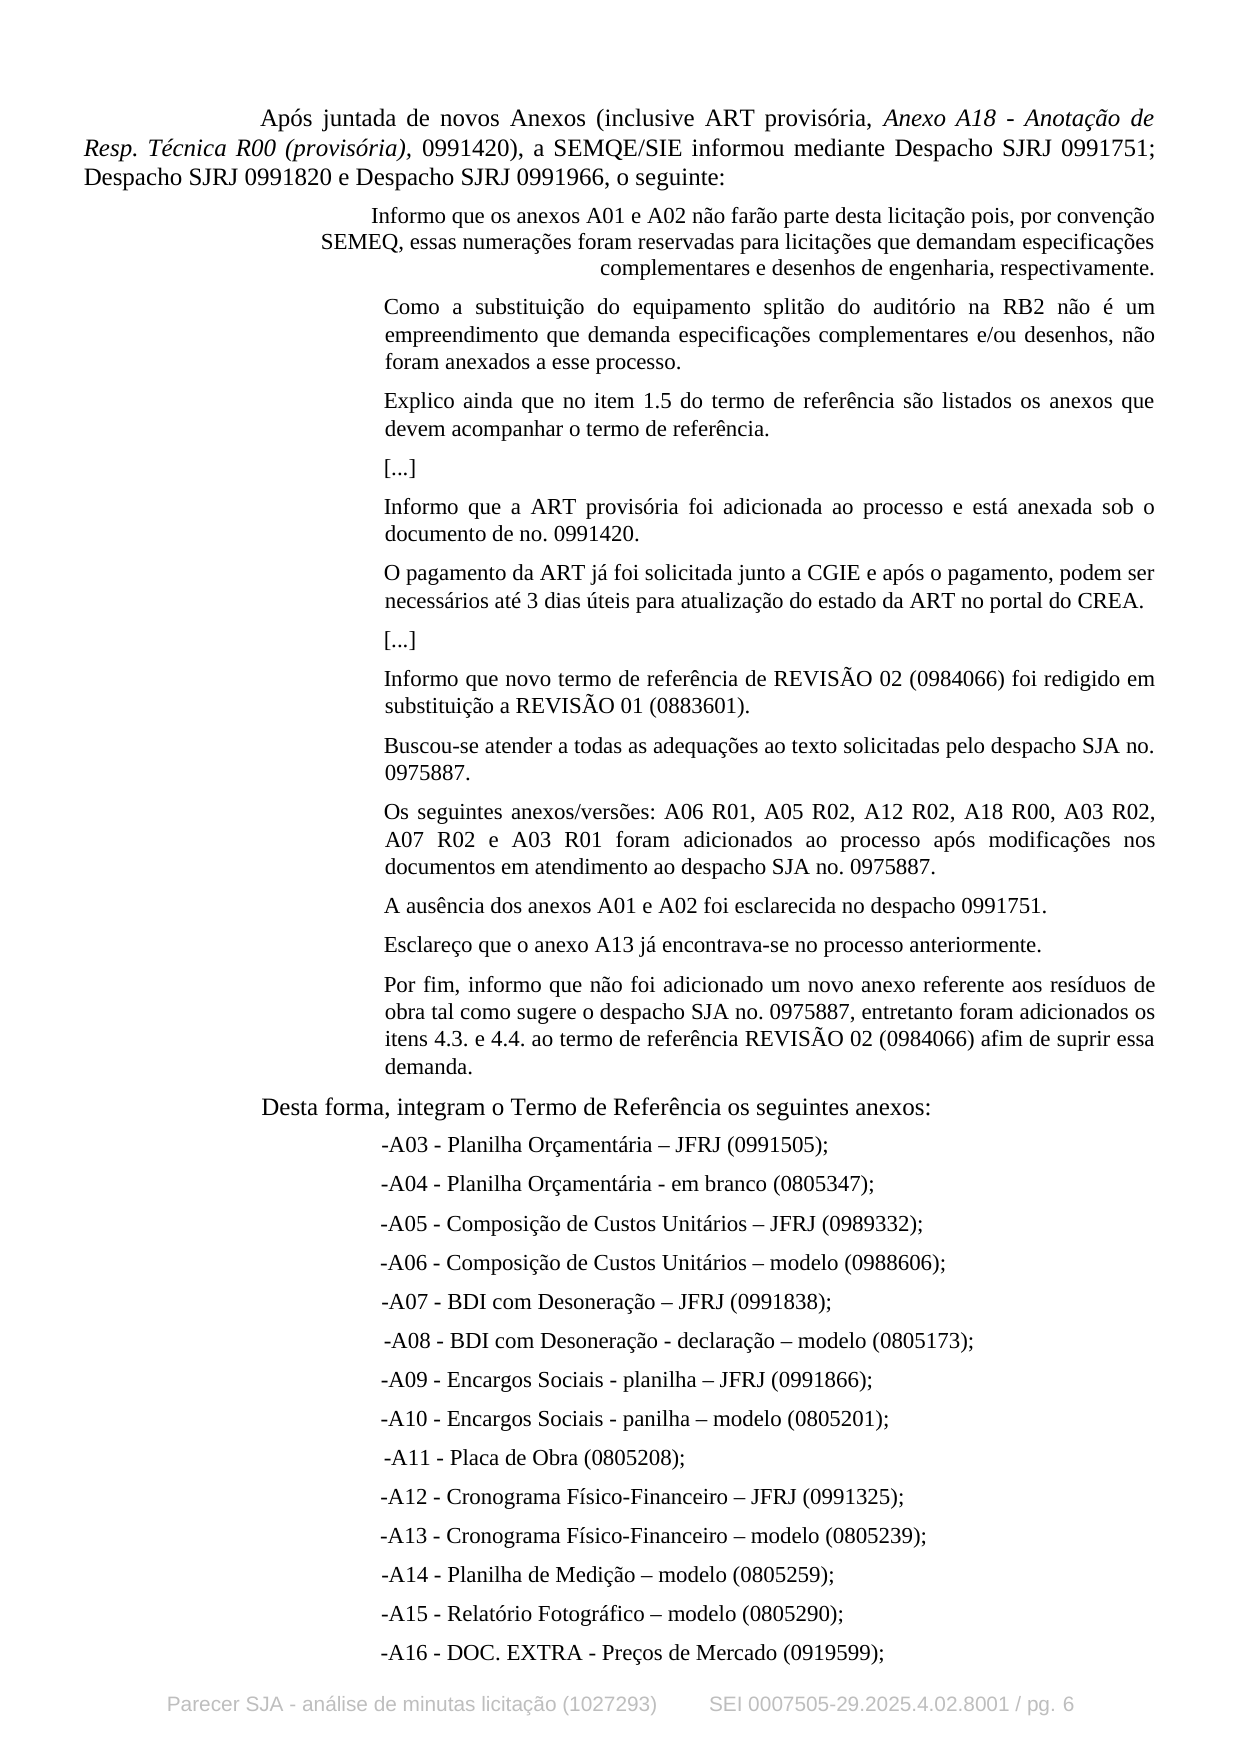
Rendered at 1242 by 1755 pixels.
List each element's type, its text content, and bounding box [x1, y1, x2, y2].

text Após juntada de novos Anexos (inclusive ART provisória, Anexo A18 - Anotação de Resp. Técnica R00 (provisória), 0991420), a SEMQE/SIE informou mediante Despacho SJRJ 0991751; Despacho SJRJ 0991820 e Despacho SJRJ 0991966, o seguinte: [83, 103, 1157, 191]
text Explico ainda que no item 1.5 do termo de referência são listados os anexos que devem acompanhar o termo de referência. [383, 387, 1156, 441]
text Buscou-se atender a todas as adequações ao texto solicitadas pelo despacho SJA no. 0975887. [383, 732, 1156, 786]
text Desta forma, integram o Termo de Referência os seguintes anexos: [261, 1092, 1157, 1121]
text -A11 - Placa de Obra (0805208); [383, 1444, 1156, 1470]
text -A16 - DOC. EXTRA - Preços de Mercado (0919599); [164, 1639, 1101, 1666]
text O pagamento da ART já foi solicitada junto a CGIE e após o pagamento, podem ser necessários até 3 dias úteis para atualização do estado da ART no portal do CREA. [383, 559, 1156, 613]
text -A14 - Planilha de Medição – modelo (0805259); [164, 1561, 1052, 1588]
text -A06 - Composição de Custos Unitários – modelo (0988606); [164, 1249, 1162, 1275]
text -A05 - Composição de Custos Unitários – JFRJ (0989332); [164, 1209, 1140, 1236]
text Informo que novo termo de referência de REVISÃO 02 (0984066) foi redigido em substituição a REVISÃO 01 (0883601). [383, 665, 1156, 719]
text Os seguintes anexos/versões: A06 R01, A05 R02, A12 R02, A18 R00, A03 R02, A07 R02 e A03 R01 foram adicionados ao processo após modificações nos documentos em atendimento ao despacho SJA no. 0975887. [383, 798, 1156, 879]
text -A15 - Relatório Fotográfico – modelo (0805290); [164, 1600, 1061, 1627]
text -A12 - Cronograma Físico-Financeiro – JFRJ (0991325); [164, 1483, 1121, 1509]
text [...] [383, 454, 1156, 480]
text -A03 - Planilha Orçamentária – JFRJ (0991505); [164, 1131, 1046, 1158]
text -A13 - Cronograma Físico-Financeiro – modelo (0805239); [164, 1522, 1143, 1549]
text Informo que os anexos A01 e A02 não farão parte desta licitação pois, por convenção SEMEQ, essas numerações foram reservadas para licitações que demandam especificações complementares e desenhos de engenharia, respectivamente. [303, 202, 1155, 281]
text A ausência dos anexos A01 e A02 foi esclarecida no despacho 0991751. [383, 892, 1156, 919]
text -A07 - BDI com Desoneração – JFRJ (0991838); [164, 1288, 1049, 1314]
text Por fim, informo que não foi adicionado um novo anexo referente aos resíduos de obra tal como sugere o despacho SJA no. 0975887, entretanto foram adicionados os itens 4.3. e 4.4. ao termo de referência REVISÃO 02 (0984066) afim de suprir essa demanda. [383, 971, 1156, 1079]
text Esclareço que o anexo A13 já encontrava-se no processo anteriormente. [383, 931, 1156, 958]
text Informo que a ART provisória foi adicionada ao processo e está anexada sob o documento de no. 0991420. [383, 493, 1156, 547]
text [...] [383, 626, 1156, 652]
text -A04 - Planilha Orçamentária - em branco (0805347); [164, 1171, 1091, 1197]
text -A10 - Encargos Sociais - panilha – modelo (0805201); [164, 1405, 1106, 1431]
text Como a substituição do equipamento splitão do auditório na RB2 não é um empreendimento que demanda especificações complementares e/ou desenhos, não foram anexados a esse processo. [383, 293, 1156, 374]
text -A08 - BDI com Desoneração - declaração – modelo (0805173); [383, 1327, 1156, 1353]
text -A09 - Encargos Sociais - planilha – JFRJ (0991866); [164, 1366, 1090, 1392]
